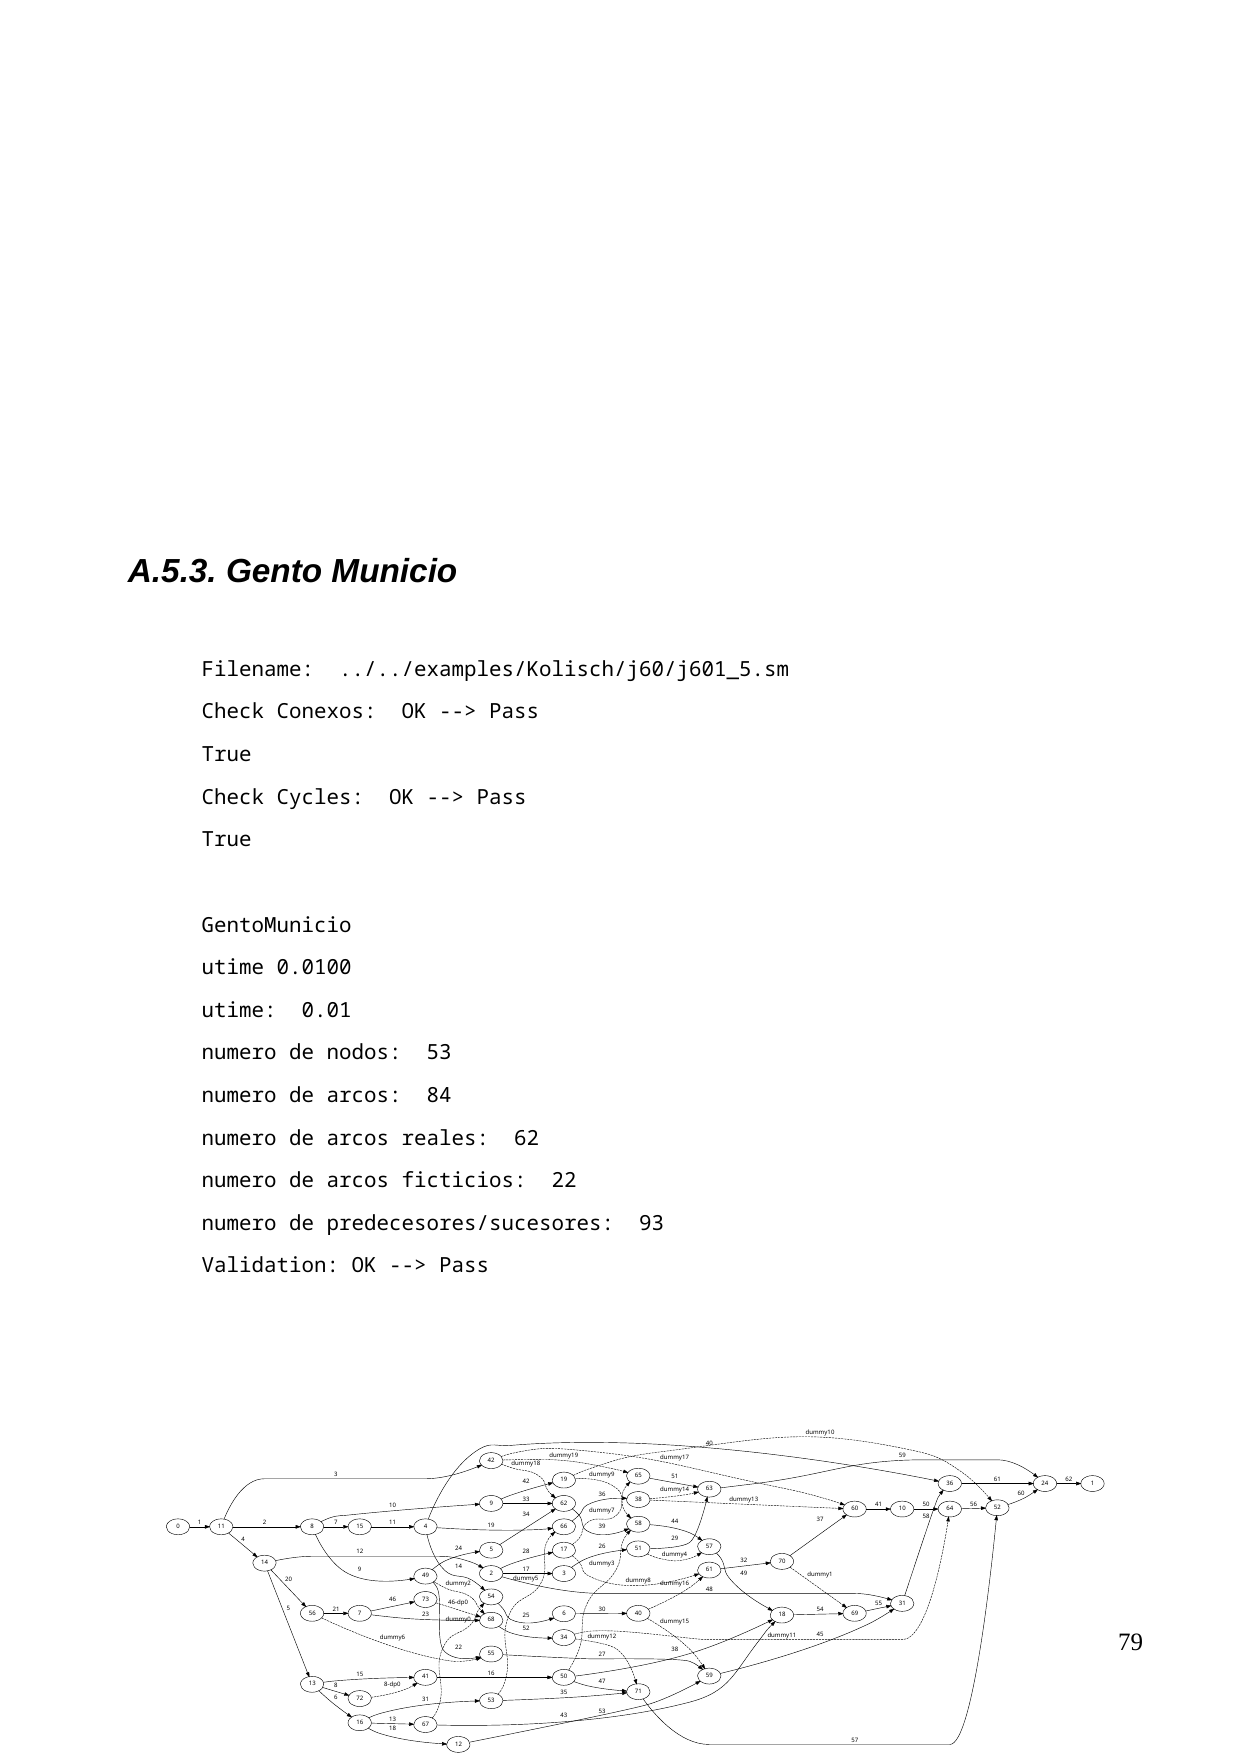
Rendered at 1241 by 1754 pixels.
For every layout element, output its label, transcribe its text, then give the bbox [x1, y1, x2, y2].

text True [201, 739, 1143, 768]
text Check Cycles: OK --> Pass [201, 782, 1143, 810]
text GentoMunicio [201, 910, 1143, 938]
text numero de arcos: 84 [201, 1080, 1143, 1108]
text utime 0.0100 [201, 952, 1143, 981]
text numero de arcos ficticios: 22 [201, 1165, 1143, 1194]
text Check Conexos: OK --> Pass [201, 697, 1143, 725]
text True [201, 824, 1143, 853]
text utime: 0.01 [201, 995, 1143, 1023]
text Validation: OK --> Pass [201, 1251, 1143, 1279]
text numero de predecesores/sucesores: 93 [201, 1208, 1143, 1236]
text numero de arcos reales: 62 [201, 1123, 1143, 1151]
subtitle Gento Municio [128, 551, 1143, 589]
text Filename: ../../examples/Kolisch/j60/j601_5.sm [201, 654, 1143, 682]
text numero de nodos: 53 [201, 1037, 1143, 1066]
